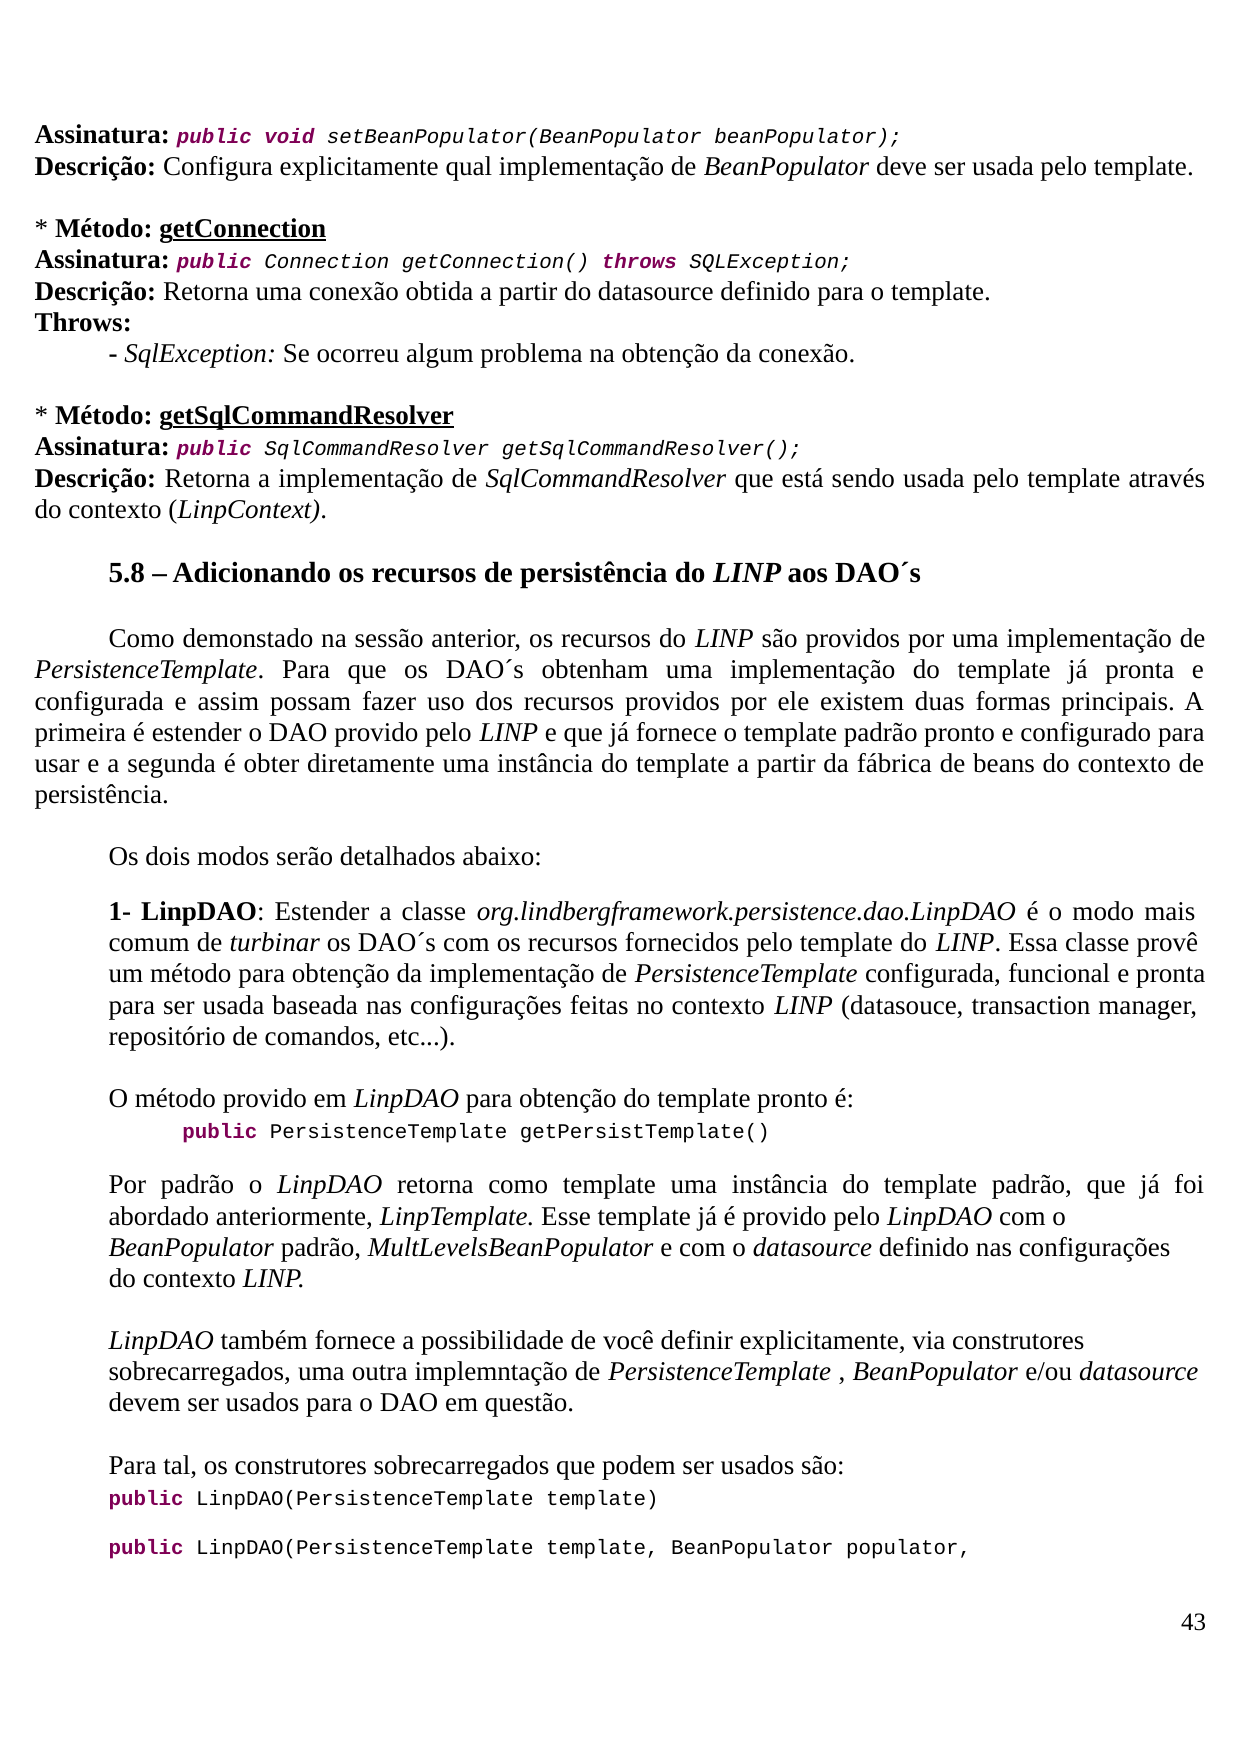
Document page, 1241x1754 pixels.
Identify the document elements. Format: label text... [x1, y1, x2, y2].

text 1- LinpDAO: Estender a classe org.lindbergframework.persistence.dao.LinpDAO é o modo mais comum de turbinar os DAO´s com os recursos fornecidos pelo template do LINP. Essa classe provê um método para obtenção da implementação de PersistenceTemplate configurada, funcional e pronta para ser usada baseada nas configurações feitas no contexto LINP (datasouce, transaction manager, repositório de comandos, etc...). [34, 895, 1206, 1051]
text Throws: [34, 306, 1206, 337]
text public LinpDAO(PersistenceTemplate template, BeanPopulator populator, [34, 1535, 1206, 1561]
text Descrição: Configura explicitamente qual implementação de BeanPopulator deve ser usada pelo template. [34, 150, 1206, 181]
text Assinatura: public SqlCommandResolver getSqlCommandResolver(); [34, 430, 1206, 462]
text Descrição: Retorna uma conexão obtida a partir do datasource definido para o template. [34, 275, 1206, 306]
text O método provido em LinpDAO para obtenção do template pronto é: [34, 1082, 1206, 1113]
text Os dois modos serão detalhados abaixo: [34, 841, 1206, 872]
text Por padrão o LinpDAO retorna como template uma instância do template padrão, que já foi abordado anteriormente, LinpTemplate. Esse template já é provido pelo LinpDAO com o BeanPopulator padrão, MultLevelsBeanPopulator e com o datasource definido nas configurações [34, 1168, 1206, 1262]
text Como demonstado na sessão anterior, os recursos do LINP são providos por uma implementação de PersistenceTemplate. Para que os DAO´s obtenham uma implementação do template já pronta e configurada e assim possam fazer uso dos recursos providos por ele existem duas formas principais. A primeira é estender o DAO provido pelo LINP e que já fornece o template padrão pronto e configurado para usar e a segunda é obter diretamente uma instância do template a partir da fábrica de beans do contexto de persistência. [34, 622, 1206, 809]
text Assinatura: public void setBeanPopulator(BeanPopulator beanPopulator); [34, 118, 1206, 150]
text public LinpDAO(PersistenceTemplate template) [34, 1480, 1206, 1512]
text * Método: getConnection [34, 212, 1206, 243]
text * Método: getSqlCommandResolver [34, 399, 1206, 430]
text Assinatura: public Connection getConnection() throws SQLException; [34, 243, 1206, 275]
text do contexto LINP. [34, 1262, 1206, 1293]
text 5.8 – Adicionando os recursos de persistência do LINP aos DAO´s [34, 555, 1206, 589]
text - SqlException: Se ocorreu algum problema na obtenção da conexão. [34, 337, 1206, 368]
text public PersistenceTemplate getPersistTemplate() [34, 1113, 1206, 1145]
text Descrição: Retorna a implementação de SqlCommandResolver que está sendo usada pelo template através do contexto (LinpContext). [34, 462, 1206, 524]
text LinpDAO também fornece a possibilidade de você definir explicitamente, via construtores sobrecarregados, uma outra implemntação de PersistenceTemplate , BeanPopulator e/ou datasource devem ser usados para o DAO em questão. [34, 1324, 1206, 1418]
text Para tal, os construtores sobrecarregados que podem ser usados são: [34, 1449, 1206, 1480]
